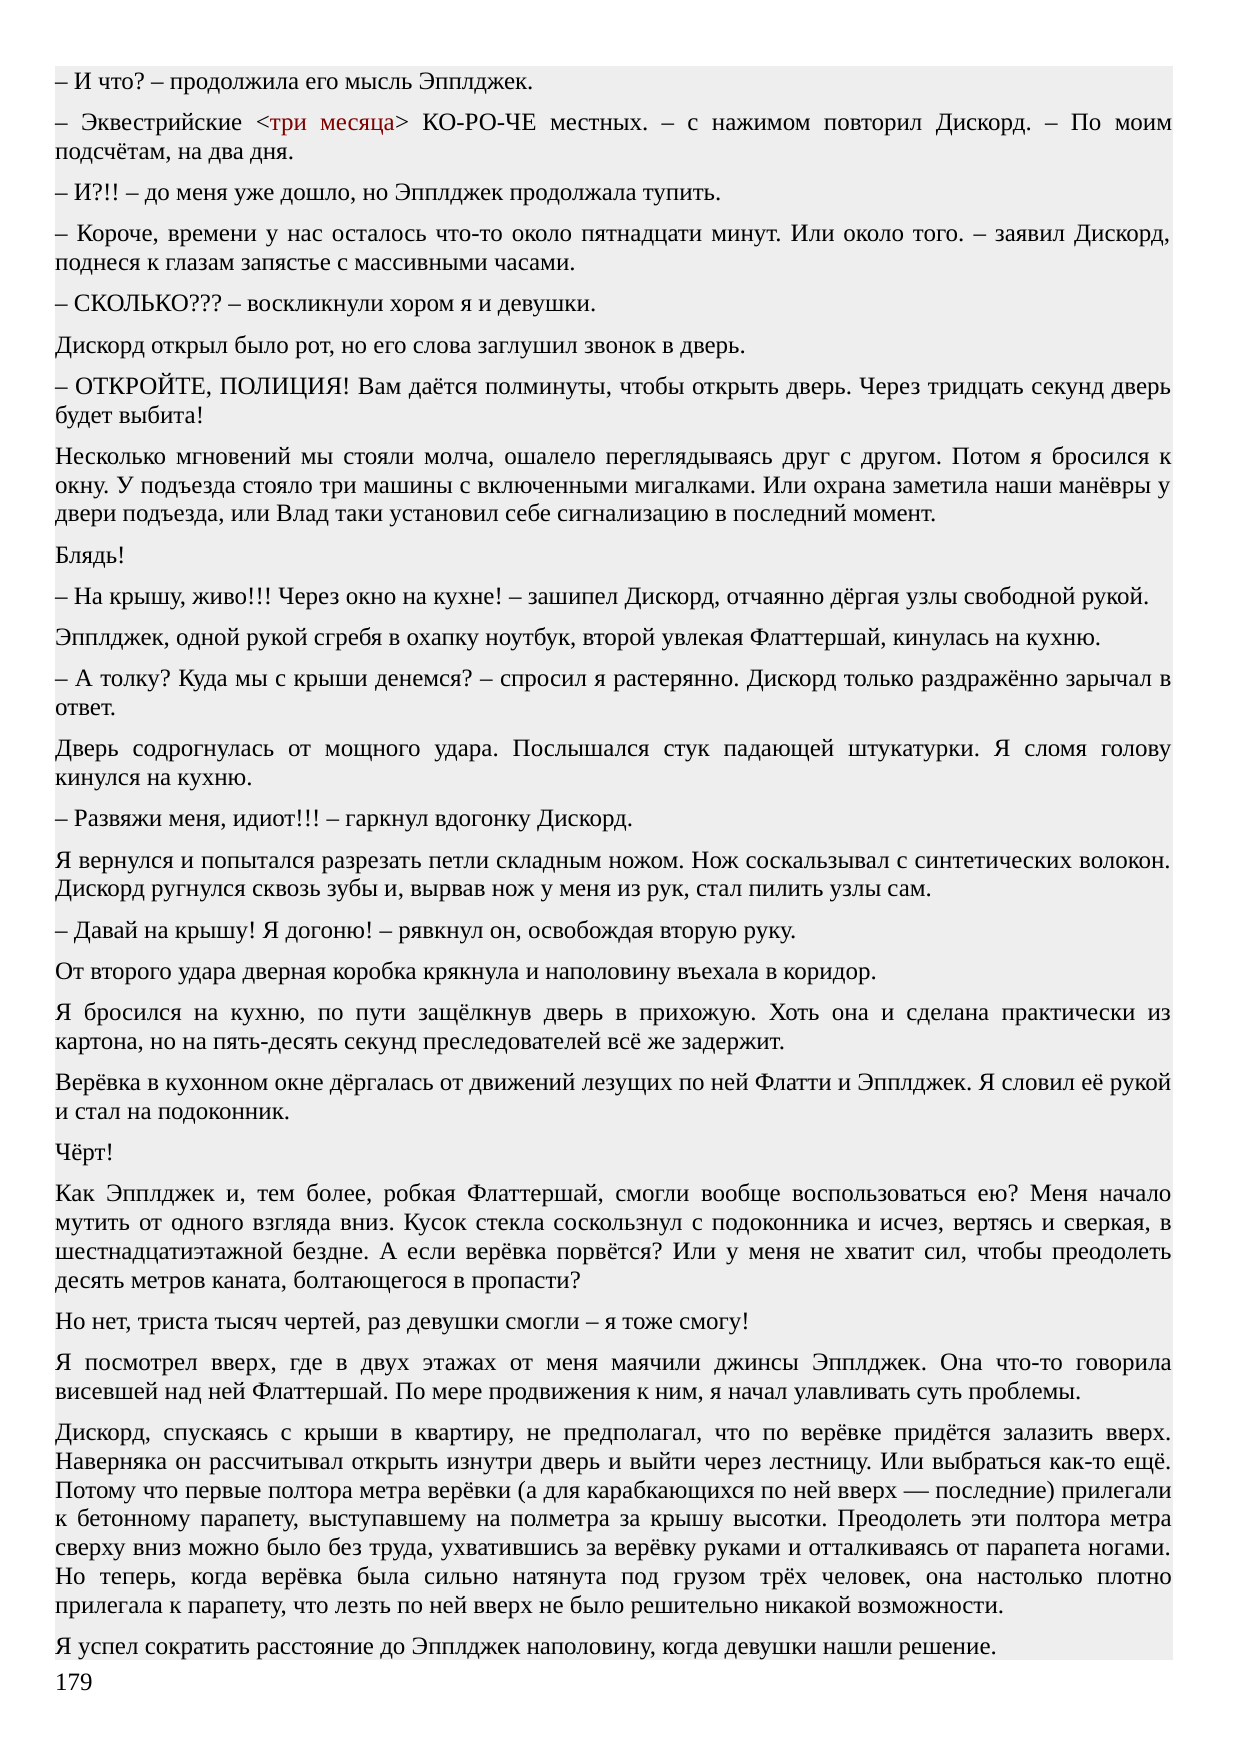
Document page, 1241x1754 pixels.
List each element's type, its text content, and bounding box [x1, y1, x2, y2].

text Несколько мгновений мы стояли молча, ошалело переглядываясь друг с другом. Потом я бросился к окну. У подъезда стояло три машины с включенными мигалками. Или охрана заметила наши манёвры у двери подъезда, или Влад таки установил себе сигнализацию в последний момент. [55, 441, 1173, 527]
text От второго удара дверная коробка крякнула и наполовину въехала в коридор. [55, 956, 1173, 985]
text Как Эпплджек и, тем более, робкая Флаттершай, смогли вообще воспользоваться ею? Меня начало мутить от одного взгляда вниз. Кусок стекла соскользнул с подоконника и исчез, вертясь и сверкая, в шестнадцатиэтажной бездне. А если верёвка порвётся? Или у меня не хватит сил, чтобы преодолеть десять метров каната, болтающегося в пропасти? [55, 1178, 1173, 1293]
text Дискорд открыл было рот, но его слова заглушил звонок в дверь. [55, 330, 1173, 358]
text – А толку? Куда мы с крыши денемся? – спросил я растерянно. Дискорд только раздражённо зарычал в ответ. [55, 663, 1173, 721]
text Я посмотрел вверх, где в двух этажах от меня маячили джинсы Эпплджек. Она что-то говорила висевшей над ней Флаттершай. По мере продвижения к ним, я начал улавливать суть проблемы. [55, 1347, 1173, 1405]
text – СКОЛЬКО??? – воскликнули хором я и девушки. [55, 288, 1173, 317]
text – Развяжи меня, идиот!!! – гаркнул вдогонку Дискорд. [55, 803, 1173, 832]
text Дверь содрогнулась от мощного удара. Послышался стук падающей штукатурки. Я сломя голову кинулся на кухню. [55, 733, 1173, 791]
text Я успел сократить расстояние до Эпплджек наполовину, когда девушки нашли решение. [55, 1631, 1173, 1660]
text Но нет, триста тысяч чертей, раз девушки смогли – я тоже смогу! [55, 1306, 1173, 1335]
text Дискорд, спускаясь с крыши в квартиру, не предполагал, что по верёвке придётся залазить вверх. Наверняка он рассчитывал открыть изнутри дверь и выйти через лестницу. Или выбраться как-то ещё. Потому что первые полтора метра верёвки (а для карабкающихся по ней вверх — последние) прилегали к бетонному парапету, выступавшему на полметра за крышу высотки. Преодолеть эти полтора метра сверху вниз можно было без труда, ухватившись за верёвку руками и отталкиваясь от парапета ногами. Но теперь, когда верёвка была сильно натянута под грузом трёх человек, она настолько плотно прилегала к парапету, что лезть по ней вверх не было решительно никакой возможности. [55, 1417, 1173, 1618]
text Чёрт! [55, 1137, 1173, 1166]
text Верёвка в кухонном окне дёргалась от движений лезущих по ней Флатти и Эпплджек. Я словил её рукой и стал на подоконник. [55, 1067, 1173, 1125]
text – На крышу, живо!!! Через окно на кухне! – зашипел Дискорд, отчаянно дёргая узлы свободной рукой. [55, 581, 1173, 610]
text – Давай на крышу! Я догоню! – рявкнул он, освобождая вторую руку. [55, 915, 1173, 943]
text – ОТКРОЙТЕ, ПОЛИЦИЯ! Вам даётся полминуты, чтобы открыть дверь. Через тридцать секунд дверь будет выбита! [55, 371, 1173, 428]
text – И что? – продолжила его мысль Эпплджек. [55, 66, 1173, 95]
text – Эквестрийские <три месяца> КО-РО-ЧЕ местных. – с нажимом повторил Дискорд. – По моим подсчётам, на два дня. [55, 107, 1173, 165]
text Эпплджек, одной рукой сгребя в охапку ноутбук, второй увлекая Флаттершай, кинулась на кухню. [55, 622, 1173, 651]
text – И?!! – до меня уже дошло, но Эпплджек продолжала тупить. [55, 177, 1173, 206]
text Блядь! [55, 540, 1173, 568]
text Я вернулся и попытался разрезать петли складным ножом. Нож соскальзывал с синтетических волокон. Дискорд ругнулся сквозь зубы и, вырвав нож у меня из рук, стал пилить узлы сам. [55, 845, 1173, 902]
text Я бросился на кухню, по пути защёлкнув дверь в прихожую. Хоть она и сделана практически из картона, но на пять-десять секунд преследователей всё же задержит. [55, 997, 1173, 1055]
text – Короче, времени у нас осталось что-то около пятнадцати минут. Или около того. – заявил Дискорд, поднеся к глазам запястье с массивными часами. [55, 218, 1173, 276]
